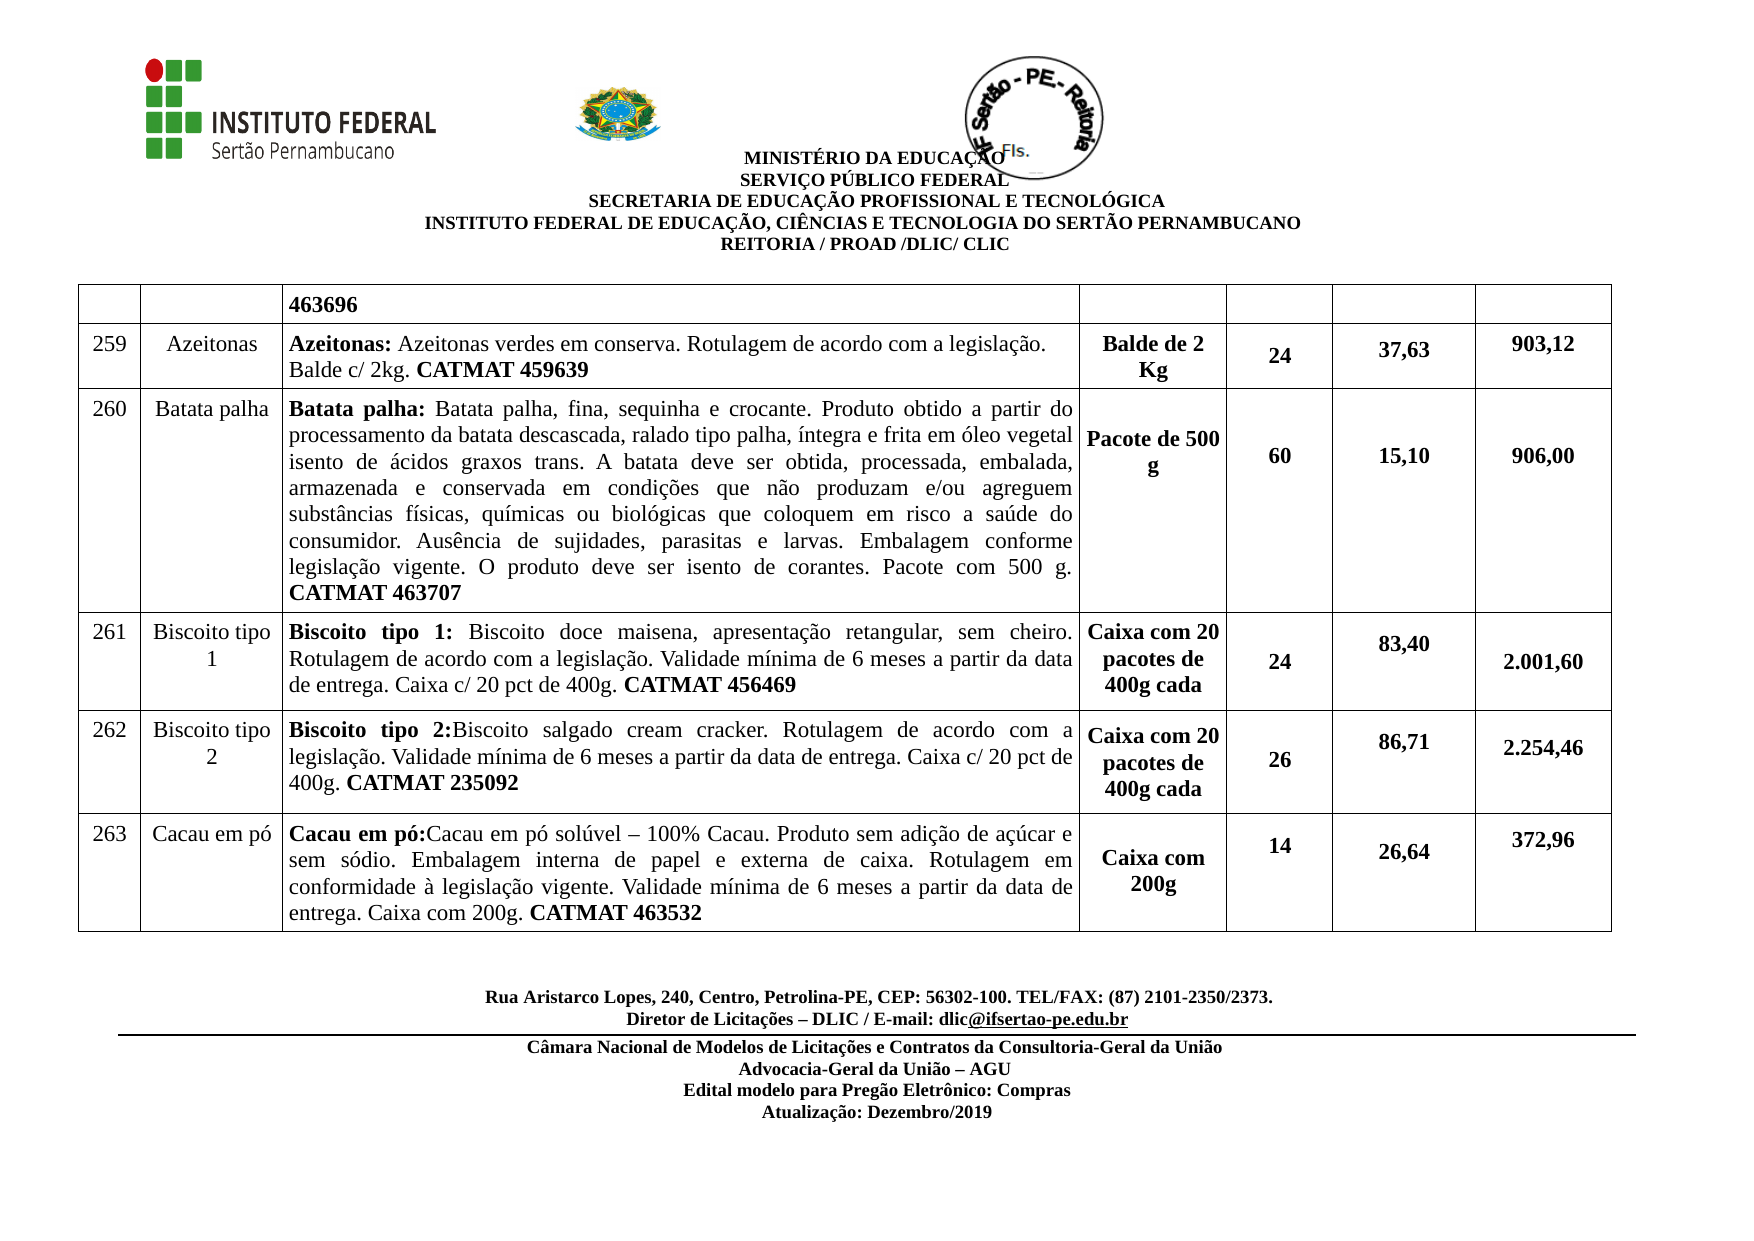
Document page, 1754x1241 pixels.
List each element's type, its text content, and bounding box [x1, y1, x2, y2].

table_cell 24 [1227, 613, 1332, 710]
table_cell 260 [79, 389, 140, 612]
table_cell [1227, 285, 1332, 323]
table_cell 83,40 [1333, 613, 1475, 710]
table_cell Biscoito tipo 1: Biscoito doce maisena, apresentação retangular, sem cheiro. Rotulagem de acordo com a legislação. Validade mínima de 6 meses a partir da data de entrega. Caixa c/ 20 pct de 400g. CATMAT 456469 [283, 613, 1079, 710]
table_cell Caixa com 20 pacotes de 400g cada [1080, 613, 1226, 710]
table_cell 903,12 [1476, 324, 1611, 388]
table_cell Cacau em pó [141, 814, 282, 931]
table_cell 86,71 [1333, 711, 1475, 813]
picture [145, 58, 435, 159]
table_cell Biscoito tipo 2:Biscoito salgado cream cracker. Rotulagem de acordo com a legislação. Validade mínima de 6 meses a partir da data de entrega. Caixa c/ 20 pct de 400g. CATMAT 235092 [283, 711, 1079, 813]
table_cell Azeitonas: Azeitonas verdes em conserva. Rotulagem de acordo com a legislação. Balde c/ 2kg. CATMAT 459639 [283, 324, 1079, 388]
table_cell Balde de 2 Kg [1080, 324, 1226, 388]
table_cell Biscoito tipo 2 [141, 711, 282, 813]
picture [575, 87, 661, 141]
table_cell 372,96 [1476, 814, 1611, 931]
table_cell 463696 [283, 285, 1079, 323]
table_cell 2.001,60 [1476, 613, 1611, 710]
table_cell [1333, 285, 1475, 323]
table_cell 262 [79, 711, 140, 813]
table_cell [79, 285, 140, 323]
table_cell 259 [79, 324, 140, 388]
table_cell 14 [1227, 814, 1332, 931]
table_cell 24 [1227, 324, 1332, 388]
table_cell Azeitonas [141, 324, 282, 388]
table_cell 60 [1227, 389, 1332, 612]
table_cell 261 [79, 613, 140, 710]
table_cell [141, 285, 282, 323]
table_cell [1476, 285, 1611, 323]
table_cell Biscoito tipo 1 [141, 613, 282, 710]
table_cell Pacote de 500 g [1080, 389, 1226, 612]
table_cell Batata palha: Batata palha, fina, sequinha e crocante. Produto obtido a partir do processamento da batata descascada, ralado tipo palha, íntegra e frita em óleo vegetal isento de ácidos graxos trans. A batata deve ser obtida, processada, embalada, armazenada e conservada em condições que não produzam e/ou agreguem substâncias físicas, químicas ou biológicas que coloquem em risco a saúde do consumidor. Ausência de sujidades, parasitas e larvas. Embalagem conforme legislação vigente. O produto deve ser isento de corantes. Pacote com 500 g. CATMAT 463707 [283, 389, 1079, 612]
table_cell [1080, 285, 1226, 323]
table_cell Batata palha [141, 389, 282, 612]
table_cell 37,63 [1333, 324, 1475, 388]
picture [957, 45, 1111, 186]
table_cell 263 [79, 814, 140, 931]
table_cell 2.254,46 [1476, 711, 1611, 813]
table_cell Caixa com 200g [1080, 814, 1226, 931]
table_cell 26,64 [1333, 814, 1475, 931]
table_cell Caixa com 20 pacotes de 400g cada [1080, 711, 1226, 813]
table_cell 906,00 [1476, 389, 1611, 612]
table_cell 15,10 [1333, 389, 1475, 612]
table_cell 26 [1227, 711, 1332, 813]
table_cell Cacau em pó:Cacau em pó solúvel – 100% Cacau. Produto sem adição de açúcar e sem sódio. Embalagem interna de papel e externa de caixa. Rotulagem em conformidade à legislação vigente. Validade mínima de 6 meses a partir da data de entrega. Caixa com 200g. CATMAT 463532 [283, 814, 1079, 931]
